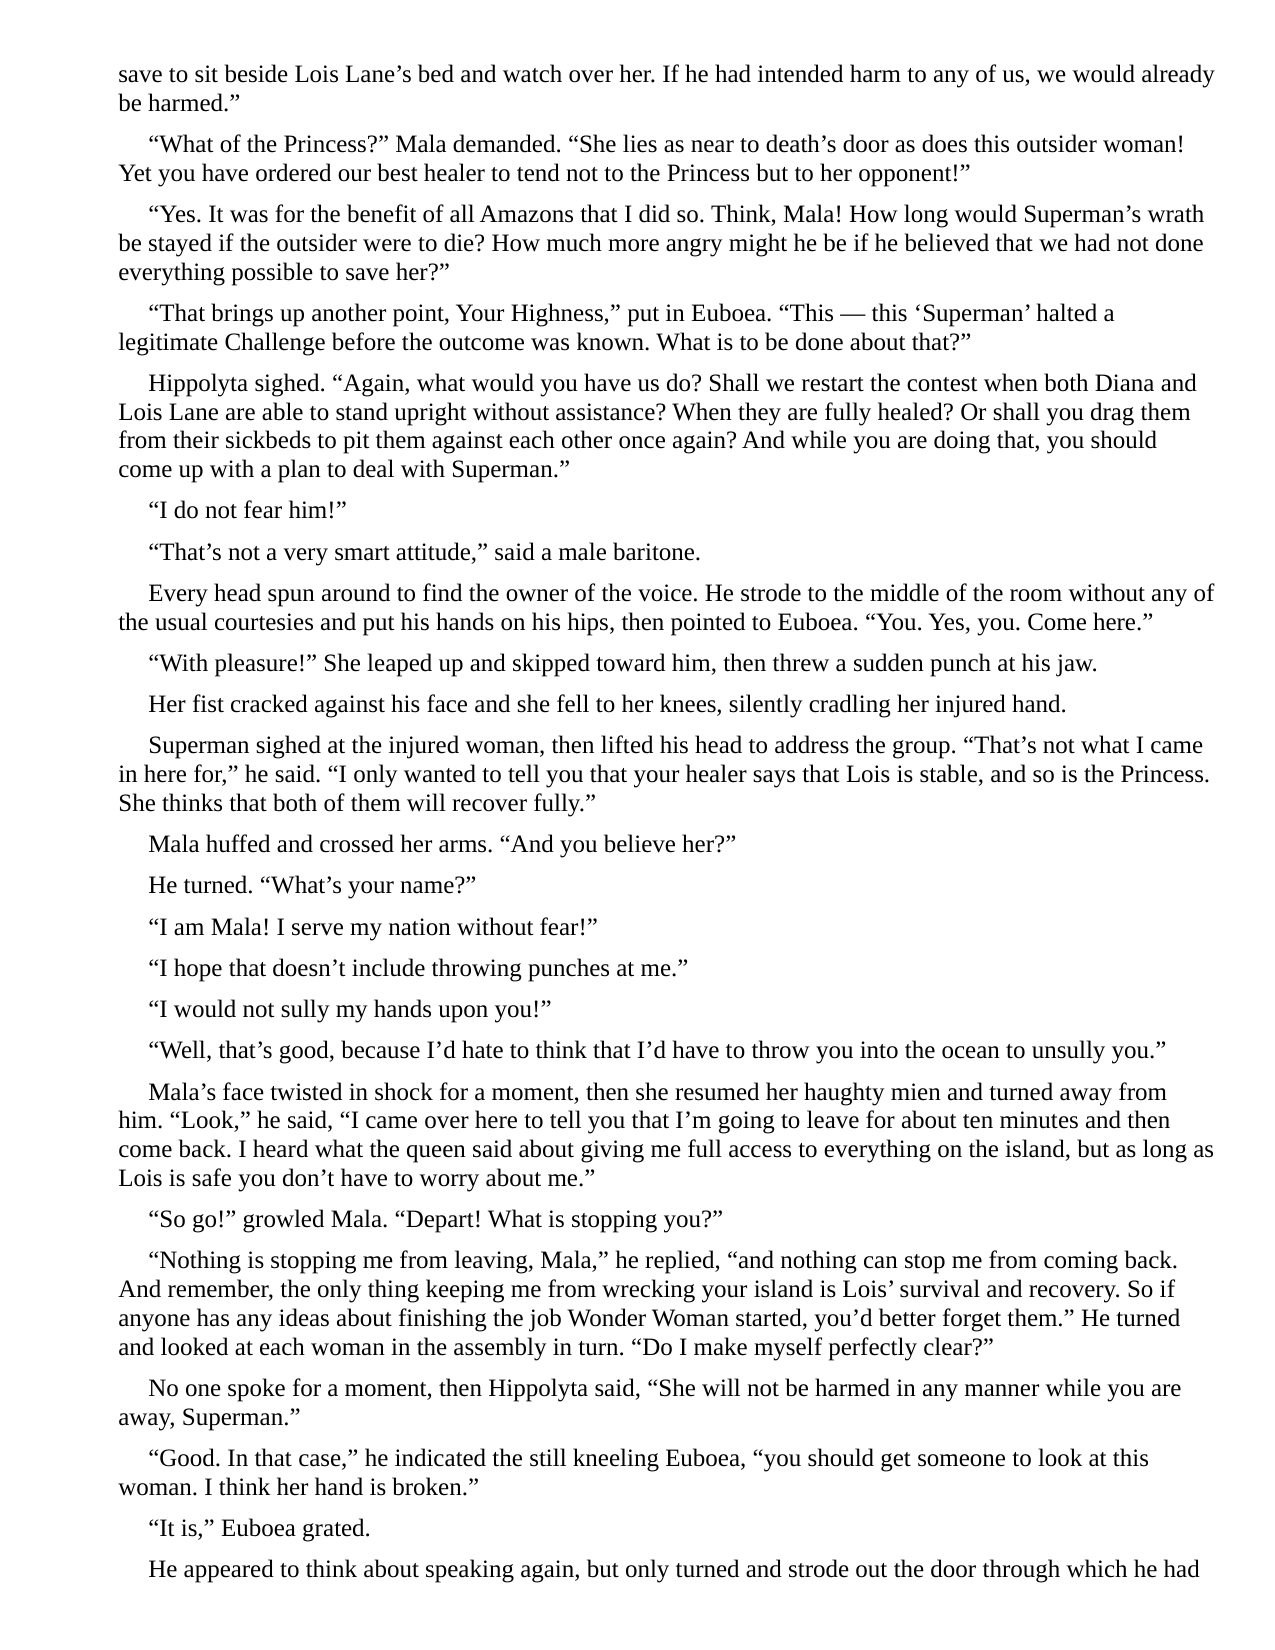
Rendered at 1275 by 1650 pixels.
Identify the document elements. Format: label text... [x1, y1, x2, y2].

text “That’s not a very smart attitude,” said a male baritone. [118, 537, 1216, 565]
text He appeared to think about speaking again, but only turned and strode out the door through which he had [118, 1554, 1216, 1583]
text “I would not sully my hands upon you!” [118, 994, 1216, 1023]
text “Nothing is stopping me from leaving, Mala,” he replied, “and nothing can stop me from coming back. And remember, the only thing keeping me from wrecking your island is Lois’ survival and recovery. So if anyone has any ideas about finishing the job Wonder Woman started, you’d better forget them.” He turned and looked at each woman in the assembly in turn. “Do I make myself perfectly clear?” [118, 1245, 1216, 1360]
text “So go!” growled Mala. “Depart! What is stopping you?” [118, 1204, 1216, 1233]
text Every head spun around to find the owner of the voice. He strode to the middle of the room without any of the usual courtesies and put his hands on his hips, then pointed to Euboea. “You. Yes, you. Come here.” [118, 578, 1216, 635]
text “Yes. It was for the benefit of all Amazons that I did so. Think, Mala! How long would Superman’s wrath be stayed if the outsider were to die? How much more angry might he be if he believed that we had not done everything possible to save her?” [118, 199, 1216, 285]
text “That brings up another point, Your Highness,” put in Euboea. “This — this ‘Superman’ halted a legitimate Challenge before the outcome was known. What is to be done about that?” [118, 298, 1216, 355]
text “Good. In that case,” he indicated the still kneeling Euboea, “you should get someone to look at this woman. I think her hand is broken.” [118, 1443, 1216, 1500]
text “I am Mala! I serve my nation without fear!” [118, 912, 1216, 940]
text No one spoke for a moment, then Hippolyta said, “She will not be harmed in any manner while you are away, Superman.” [118, 1373, 1216, 1430]
text “I do not fear him!” [118, 495, 1216, 524]
text Her fist cracked against his face and she fell to her knees, silently cradling her injured hand. [118, 689, 1216, 718]
text He turned. “What’s your name?” [118, 870, 1216, 899]
text Superman sighed at the injured woman, then lifted his head to address the group. “That’s not what I came in here for,” he said. “I only wanted to tell you that your healer says that Lois is stable, and so is the Princess. She thinks that both of them will recover fully.” [118, 730, 1216, 817]
text “With pleasure!” She leaped up and skipped toward him, then threw a sudden punch at his jaw. [118, 648, 1216, 677]
text “It is,” Euboea grated. [118, 1513, 1216, 1542]
text Hippolyta sighed. “Again, what would you have us do? Shall we restart the contest when both Diana and Lois Lane are able to stand upright without assistance? When they are fully healed? Or shall you drag them from their sickbeds to pit them against each other once again? And while you are doing that, you should come up with a plan to deal with Superman.” [118, 368, 1216, 483]
text “Well, that’s good, because I’d hate to think that I’d have to throw you into the ocean to unsully you.” [118, 1035, 1216, 1064]
text Mala’s face twisted in shock for a moment, then she resumed her haughty mien and turned away from him. “Look,” he said, “I came over here to tell you that I’m going to leave for about ten minutes and then come back. I heard what the queen said about giving me full access to everything on the island, but as long as Lois is safe you don’t have to worry about me.” [118, 1077, 1216, 1192]
text save to sit beside Lois Lane’s bed and watch over her. If he had intended harm to any of us, we would already be harmed.” [118, 59, 1216, 117]
text “What of the Princess?” Mala demanded. “She lies as near to death’s door as does this outsider woman! Yet you have ordered our best healer to tend not to the Princess but to her opponent!” [118, 129, 1216, 187]
text “I hope that doesn’t include throwing punches at me.” [118, 953, 1216, 982]
text Mala huffed and crossed her arms. “And you believe her?” [118, 829, 1216, 858]
